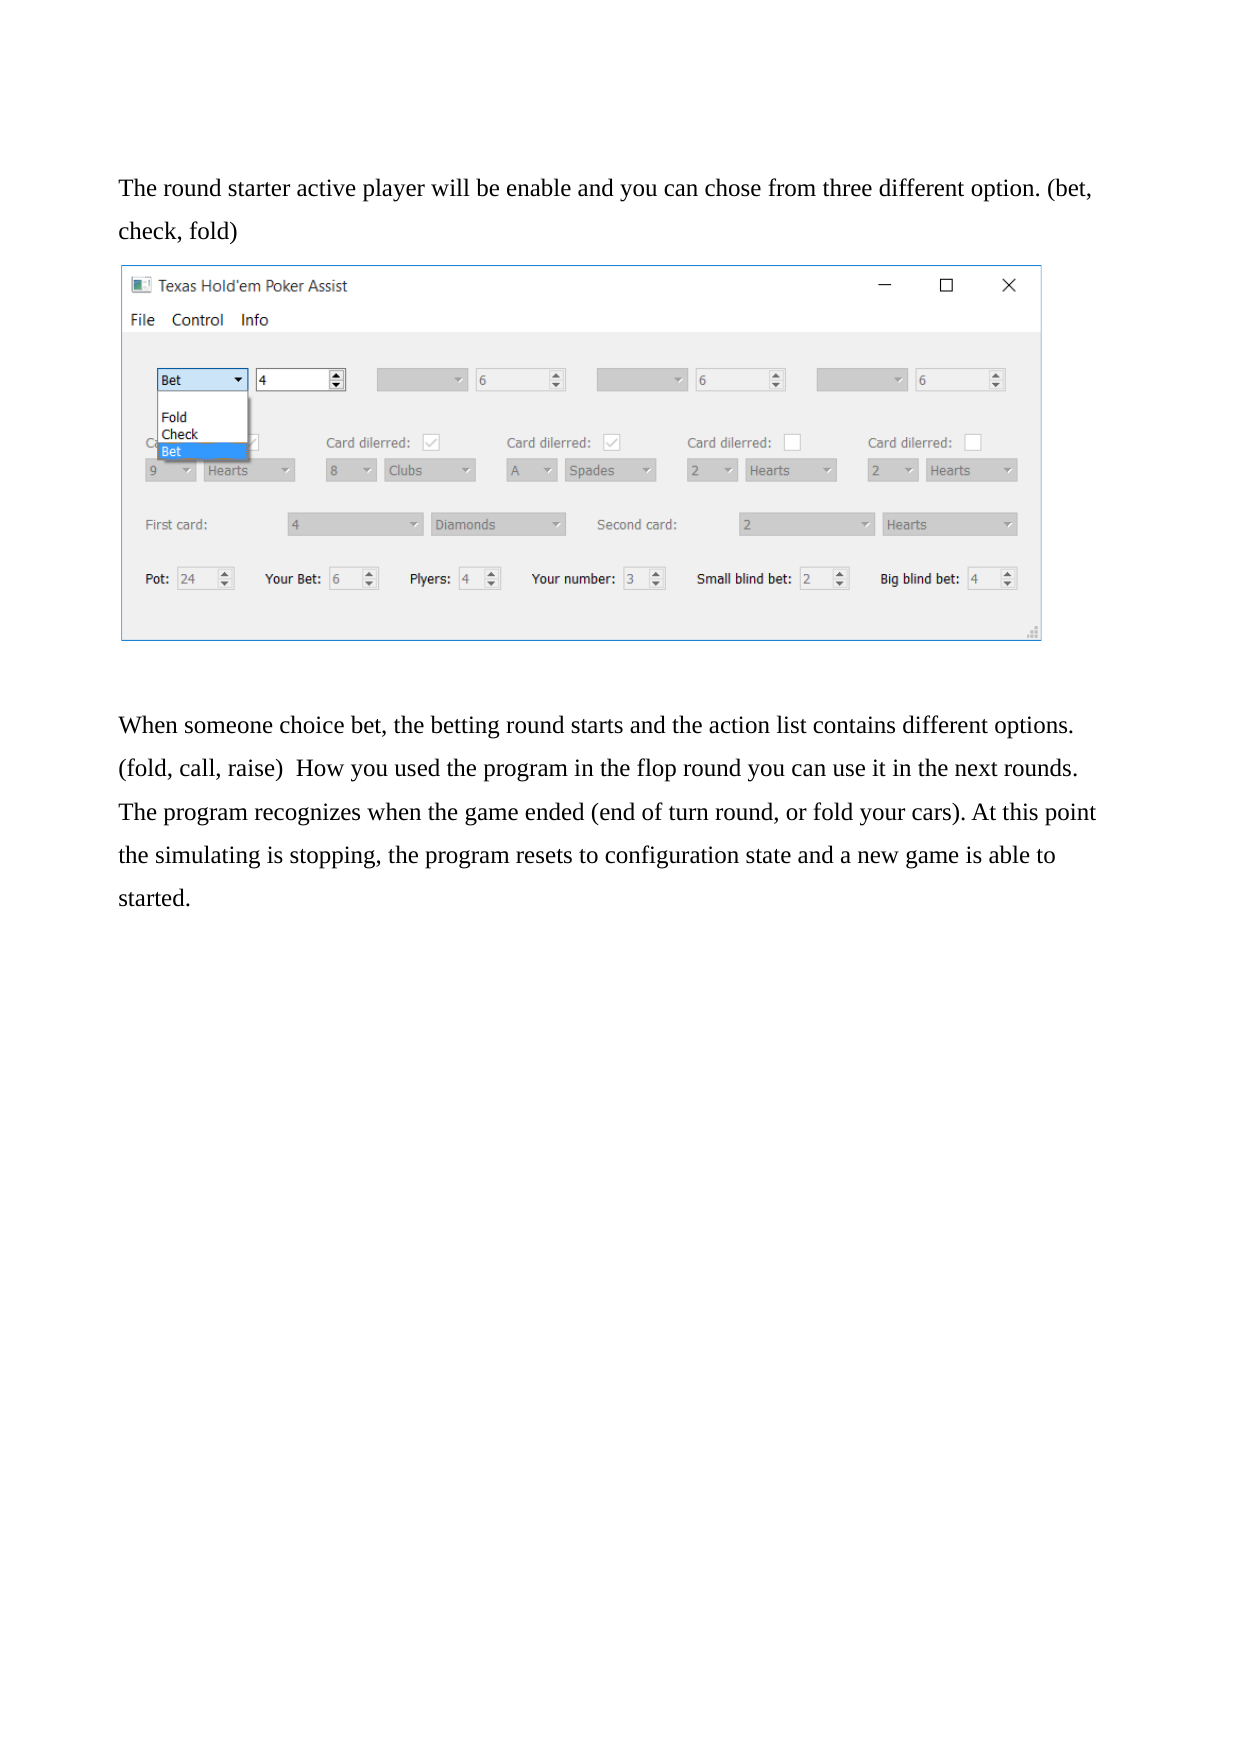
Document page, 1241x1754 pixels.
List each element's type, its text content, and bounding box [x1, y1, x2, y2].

picture [121, 265, 1042, 641]
text The round starter active player will be enable and you can chose from three different option. (bet, check, fold) [118, 173, 1122, 245]
text When someone choice bet, the betting round starts and the action list contains different options. (fold, call, raise) How you used the program in the flop round you can use it in the next rounds. The program recognizes when the game ended (end of turn round, or fold your cars). At this point the simulating is stopping, the program resets to configuration state and a new game is able to started. [118, 710, 1122, 912]
